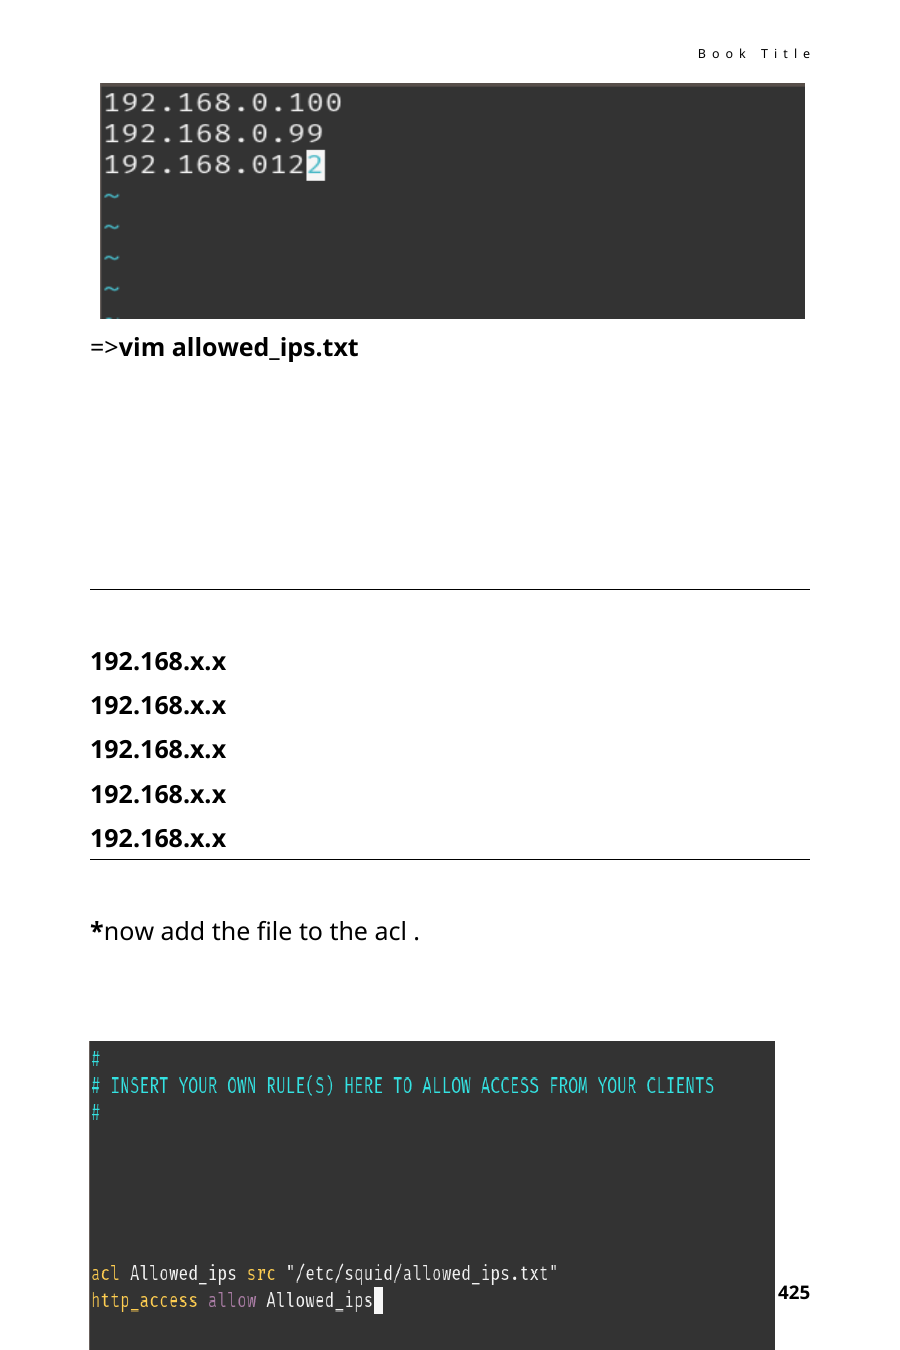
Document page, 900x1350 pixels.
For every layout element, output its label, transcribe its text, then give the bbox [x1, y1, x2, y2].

text 192.168.x.x [90, 821, 810, 859]
text 192.168.x.x [90, 732, 810, 766]
text *now add the file to the acl . [90, 914, 810, 948]
picture [100, 83, 805, 319]
text 192.168.x.x [90, 644, 810, 678]
text 192.168.x.x [90, 688, 810, 722]
text 192.168.x.x [90, 776, 810, 811]
picture [89, 1041, 775, 1350]
text =>vim allowed_ips.txt [90, 330, 810, 363]
